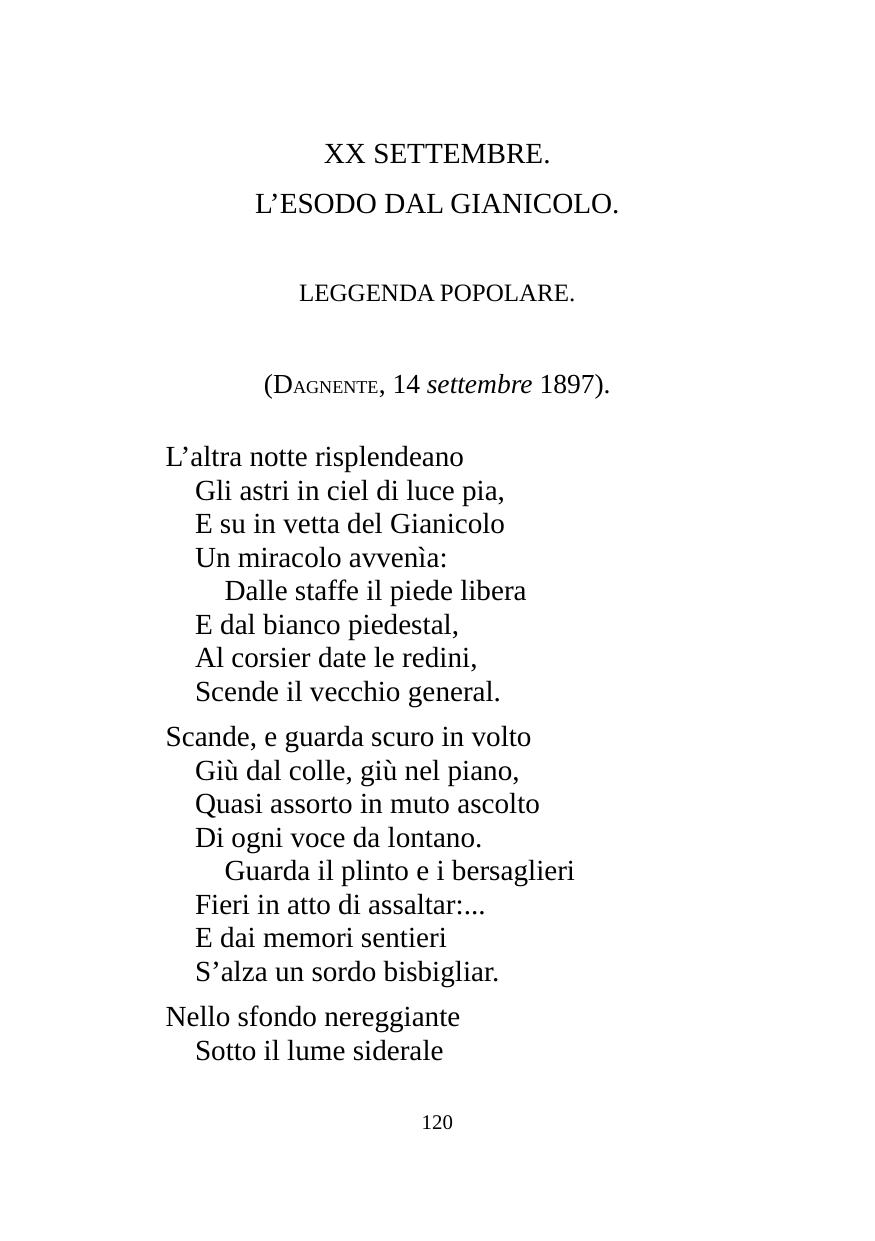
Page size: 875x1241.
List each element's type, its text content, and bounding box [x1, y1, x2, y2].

text Dalle staffe il piede libera E dal bianco piedestal, Al corsier date le redini, Scende il vecchio general. [195, 573, 768, 708]
text LEGGENDA POPOLARE. [106, 278, 768, 306]
text L’altra notte risplendeano Gli astri in ciel di luce pia, E su in vetta del Gianicolo Un miracolo avvenìa: [165, 439, 768, 573]
text Guarda il plinto e i bersaglieri Fieri in atto di assaltar:... E dai memori sentieri S’alza un sordo bisbigliar. [195, 853, 768, 988]
text Scande, e guarda scuro in volto Giù dal colle, giù nel piano, Quasi assorto in muto ascolto Di ogni voce da lontano. [165, 719, 768, 853]
subtitle XX SETTEMBRE. L’ESODO DAL GIANICOLO. [106, 136, 768, 219]
text (Dagnente, 14 settembre 1897). [106, 368, 768, 400]
text Nello sfondo nereggiante Sotto il lume siderale [165, 999, 768, 1067]
